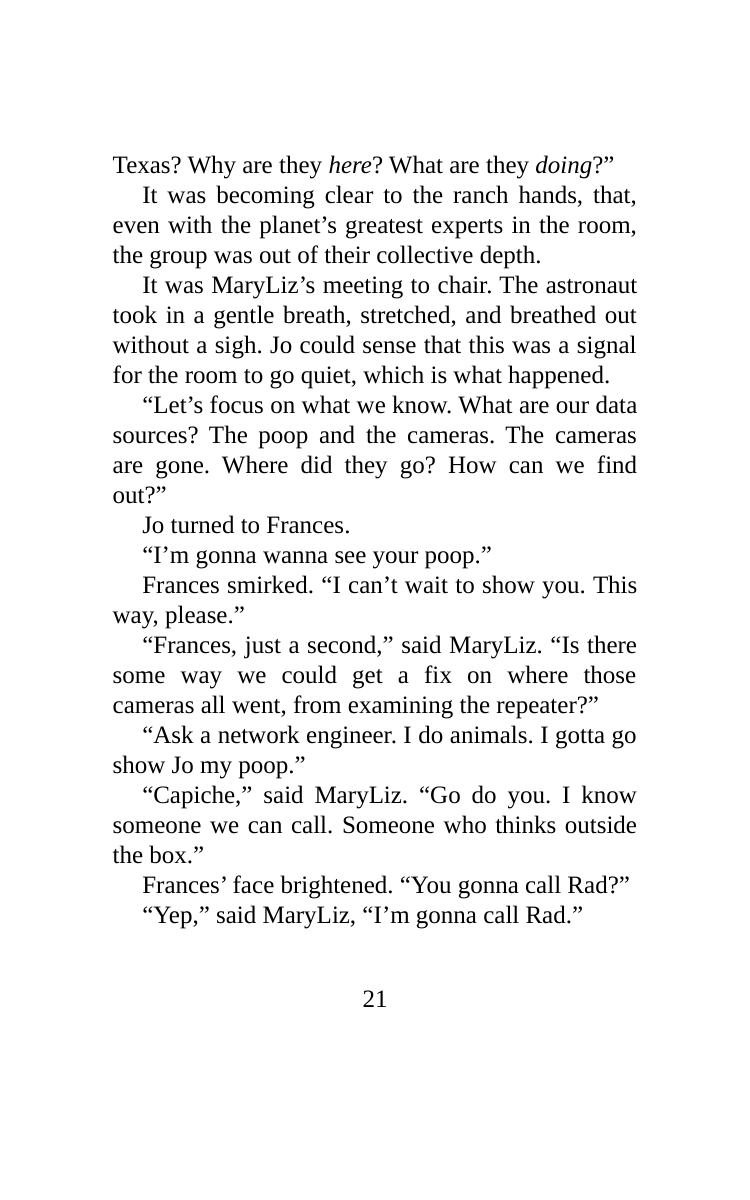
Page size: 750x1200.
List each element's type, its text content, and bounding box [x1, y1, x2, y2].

text Jo turned to Frances. [112, 510, 637, 540]
text “Ask a network engineer. I do animals. I gotta go show Jo my poop.” [112, 720, 637, 780]
text It was MaryLiz’s meeting to chair. The astronaut took in a gentle breath, stretched, and breathed out without a sigh. Jo could sense that this was a signal for the room to go quiet, which is what happened. [112, 270, 637, 390]
text “Capiche,” said MaryLiz. “Go do you. I know someone we can call. Someone who thinks outside the box.” [112, 780, 637, 870]
text Frances smirked. “I can’t wait to show you. This way, please.” [112, 570, 637, 630]
text Frances’ face brightened. “You gonna call Rad?” [112, 870, 637, 900]
text “I’m gonna wanna see your poop.” [112, 540, 637, 570]
text Texas? Why are they here? What are they doing?” [112, 150, 637, 180]
text “Yep,” said MaryLiz, “I’m gonna call Rad.” [112, 900, 637, 930]
text It was becoming clear to the ranch hands, that, even with the planet’s greatest experts in the room, the group was out of their collective depth. [112, 180, 637, 270]
text “Frances, just a second,” said MaryLiz. “Is there some way we could get a fix on where those cameras all went, from examining the repeater?” [112, 630, 637, 720]
text “Let’s focus on what we know. What are our data sources? The poop and the cameras. The cameras are gone. Where did they go? How can we find out?” [112, 390, 637, 510]
